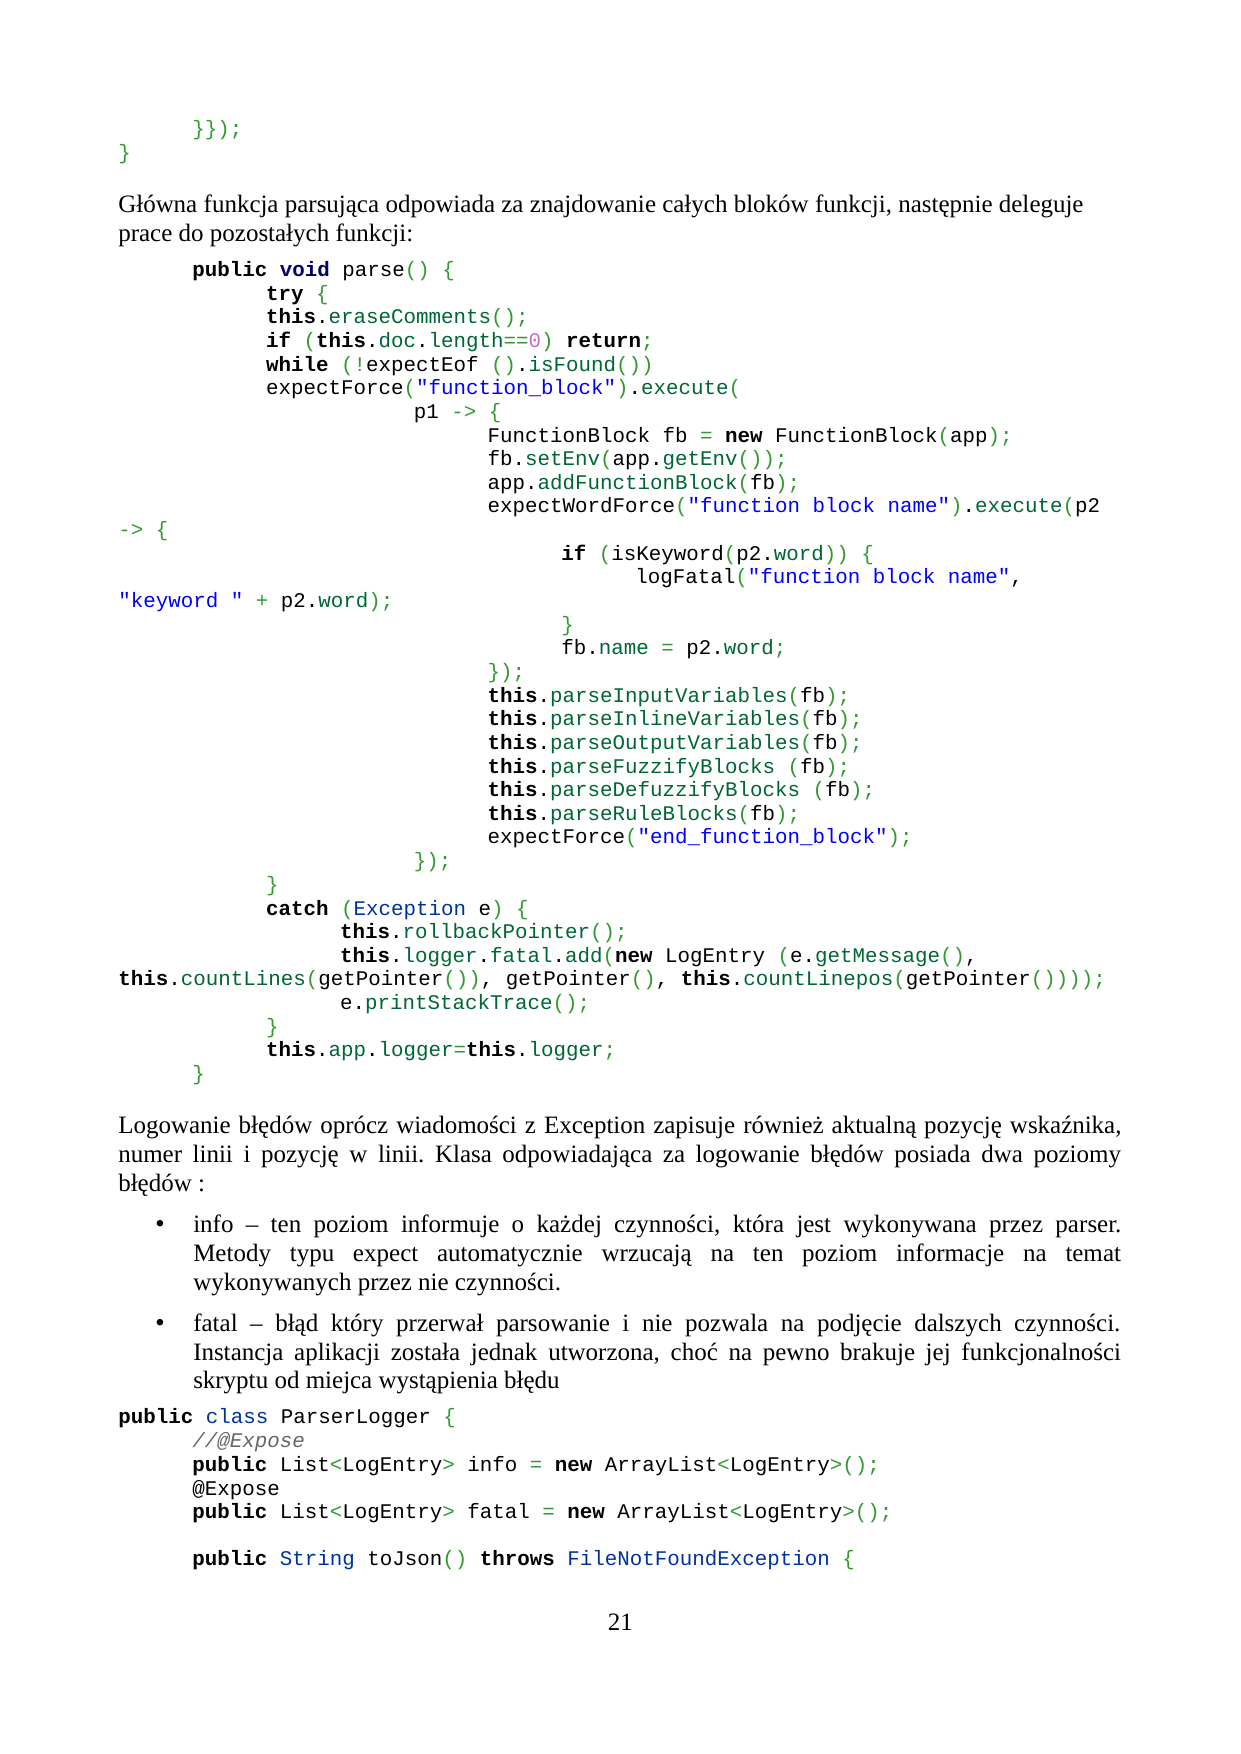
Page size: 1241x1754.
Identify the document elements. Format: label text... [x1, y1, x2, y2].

text app.addFunctionBlock(fb); [118, 472, 1122, 496]
text this.parseRuleBlocks(fb); [118, 803, 1122, 827]
text if (this.doc.length==0) return; [118, 330, 1122, 354]
text } [118, 1063, 1122, 1087]
text fb.setEnv(app.getEnv()); [118, 448, 1122, 472]
text Główna funkcja parsująca odpowiada za znajdowanie całych bloków funkcji, następnie deleguje prace do pozostałych funkcji: [118, 189, 1122, 247]
text p1 -> { [118, 401, 1122, 424]
text FunctionBlock fb = new FunctionBlock(app); [118, 424, 1122, 448]
text this.rollbackPointer(); [118, 921, 1122, 945]
text this.eraseComments(); [118, 306, 1122, 330]
text this.parseDefuzzifyBlocks (fb); [118, 779, 1122, 803]
text this.parseFuzzifyBlocks (fb); [118, 756, 1122, 779]
text this.parseOutputVariables(fb); [118, 732, 1122, 756]
text public List<LogEntry> info = new ArrayList<LogEntry>(); [118, 1454, 1122, 1477]
text } [118, 142, 1122, 165]
text expectForce("end_function_block"); [118, 827, 1122, 850]
text } [118, 614, 1122, 637]
text public class ParserLogger { [118, 1407, 1122, 1430]
text //@Expose [118, 1430, 1122, 1454]
text public String toJson() throws FileNotFoundException { [118, 1548, 1122, 1572]
text public void parse() { [118, 259, 1122, 283]
text e.printStackTrace(); [118, 992, 1122, 1016]
text catch (Exception e) { [118, 897, 1122, 921]
text while (!expectEof ().isFound()) [118, 354, 1122, 377]
text fb.name = p2.word; [118, 637, 1122, 661]
text } [118, 1016, 1122, 1039]
text this.logger.fatal.add(new LogEntry (e.getMessage(), this.countLines(getPointer()), getPointer(), this.countLinepos(getPointer()))); [118, 945, 1122, 992]
text this.parseInlineVariables(fb); [118, 708, 1122, 732]
text }); [118, 850, 1122, 874]
text this.app.logger=this.logger; [118, 1039, 1122, 1063]
list fatal – błąd który przerwał parsowanie i nie pozwala na podjęcie dalszych czynności. Instancja aplikacji została jednak utworzona, choć na pewno brakuje jej funkcjonalności skryptu od miejca wystąpienia błędu [156, 1308, 1122, 1394]
text public List<LogEntry> fatal = new ArrayList<LogEntry>(); [118, 1501, 1122, 1525]
text } [118, 874, 1122, 897]
list info – ten poziom informuje o każdej czynności, która jest wykonywana przez parser. Metody typu expect automatycznie wrzucają na ten poziom informacje na temat wykonywanych przez nie czynności. [156, 1209, 1122, 1295]
text @Expose [118, 1477, 1122, 1501]
text try { [118, 283, 1122, 306]
text this.parseInputVariables(fb); [118, 685, 1122, 708]
text }}); [118, 118, 1122, 142]
text expectWordForce("function block name").execute(p2 -> { [118, 496, 1122, 543]
text logFatal("function block name", "keyword " + p2.word); [118, 566, 1122, 614]
text expectForce("function_block").execute( [118, 377, 1122, 401]
text if (isKeyword(p2.word)) { [118, 543, 1122, 566]
text Logowanie błędów oprócz wiadomości z Exception zapisuje również aktualną pozycję wskaźnika, numer linii i pozycję w linii. Klasa odpowiadająca za logowanie błędów posiada dwa poziomy błędów : [118, 1110, 1122, 1197]
text }); [118, 661, 1122, 685]
